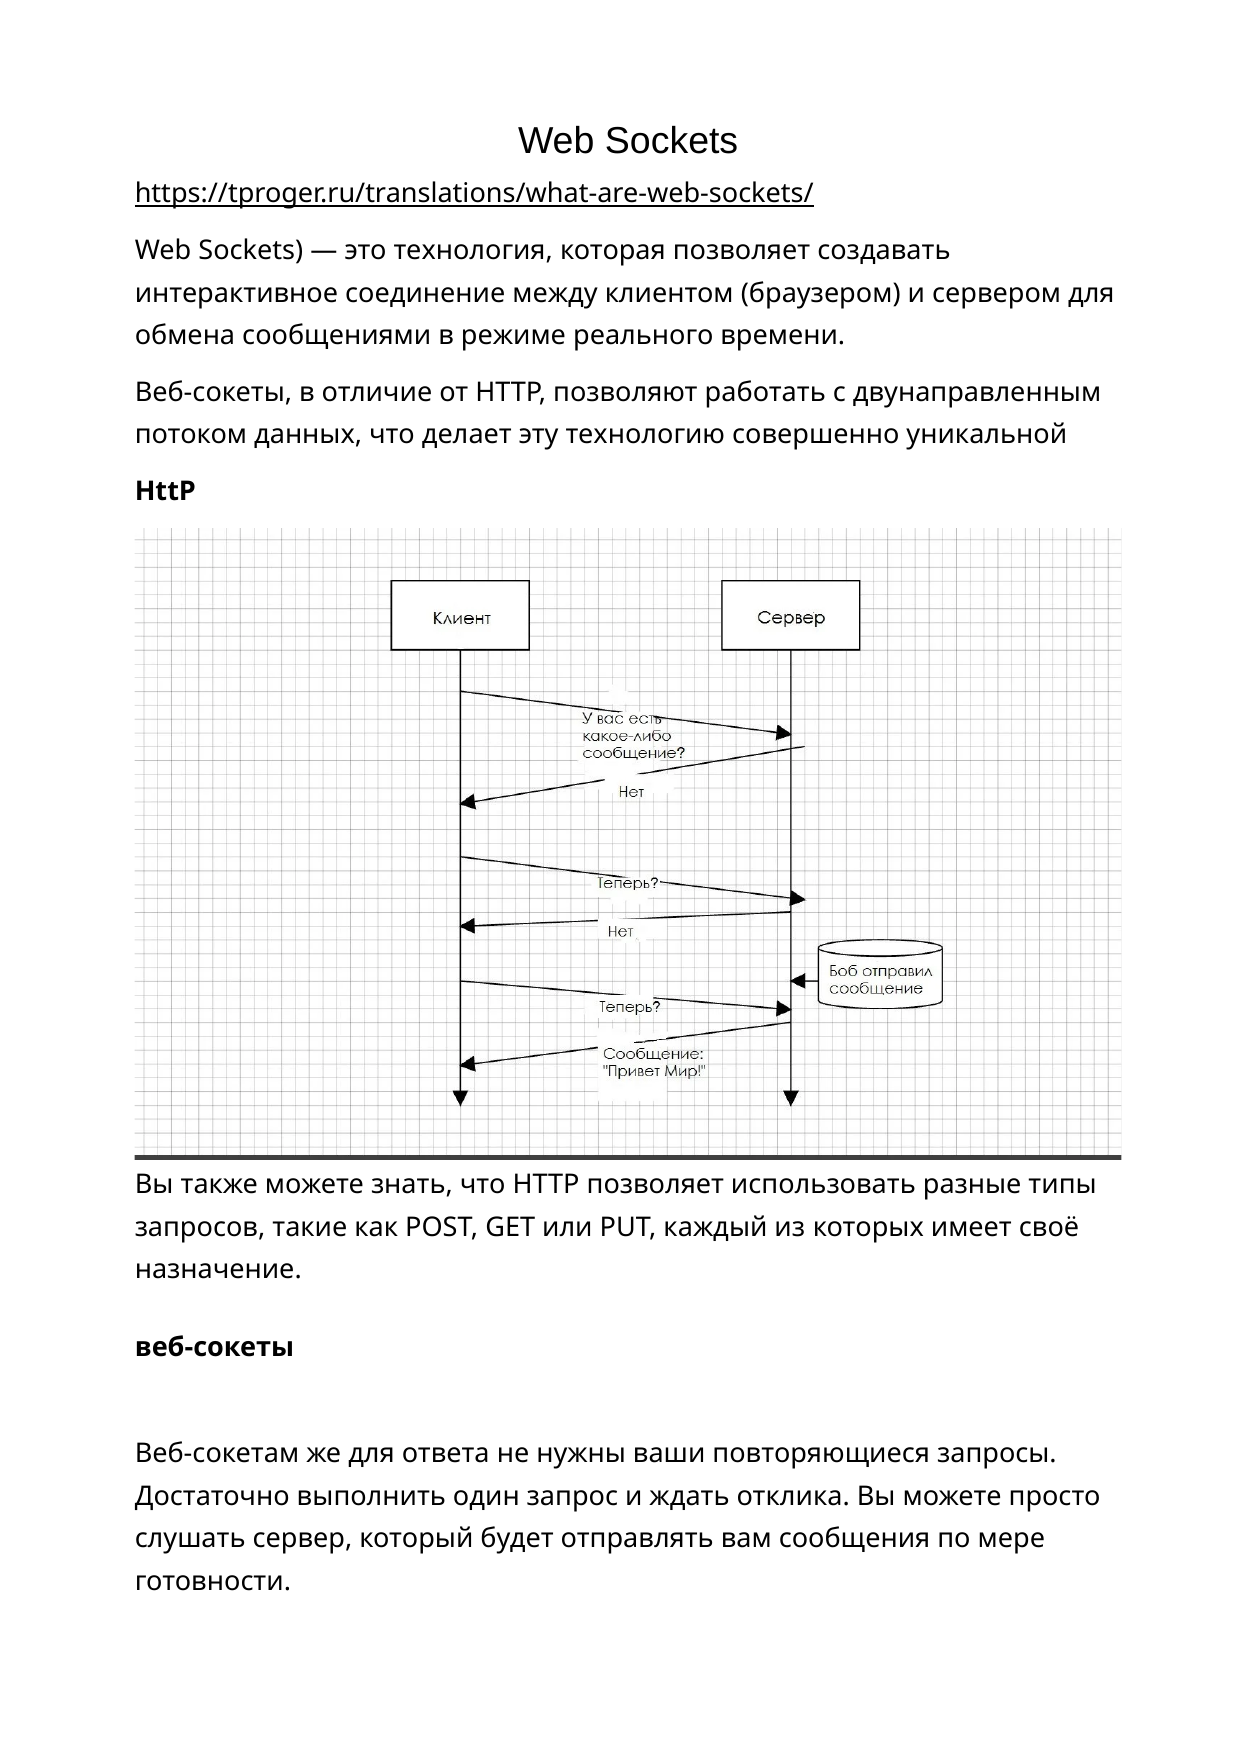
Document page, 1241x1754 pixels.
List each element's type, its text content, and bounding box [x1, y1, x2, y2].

text Web Sockets) — это технология, которая позволяет создавать интерактивное соединение между клиентом (браузером) и сервером для обмена сообщениями в режиме реального времени. [134, 231, 1121, 352]
text https://tproger.ru/translations/what-are-web-sockets/ [134, 174, 1121, 211]
text HttP [134, 472, 1121, 509]
picture [134, 528, 1122, 1160]
text Веб-сокетам же для ответа не нужны ваши повторяющиеся запросы. Достаточно выполнить один запрос и ждать отклика. Вы можете просто слушать сервер, который будет отправлять вам сообщения по мере готовности. [134, 1434, 1121, 1598]
subtitle веб-сокеты [134, 1327, 1121, 1364]
subtitle Web Sockets [134, 118, 1121, 161]
text Веб-сокеты, в отличие от HTTP, позволяют работать с двунаправленным потоком данных, что делает эту технологию совершенно уникальной [134, 372, 1121, 452]
text Вы также можете знать, что HTTP позволяет использовать разные типы запросов, такие как POST, GET или PUT, каждый из которых имеет своё назначение. [134, 1160, 1121, 1287]
